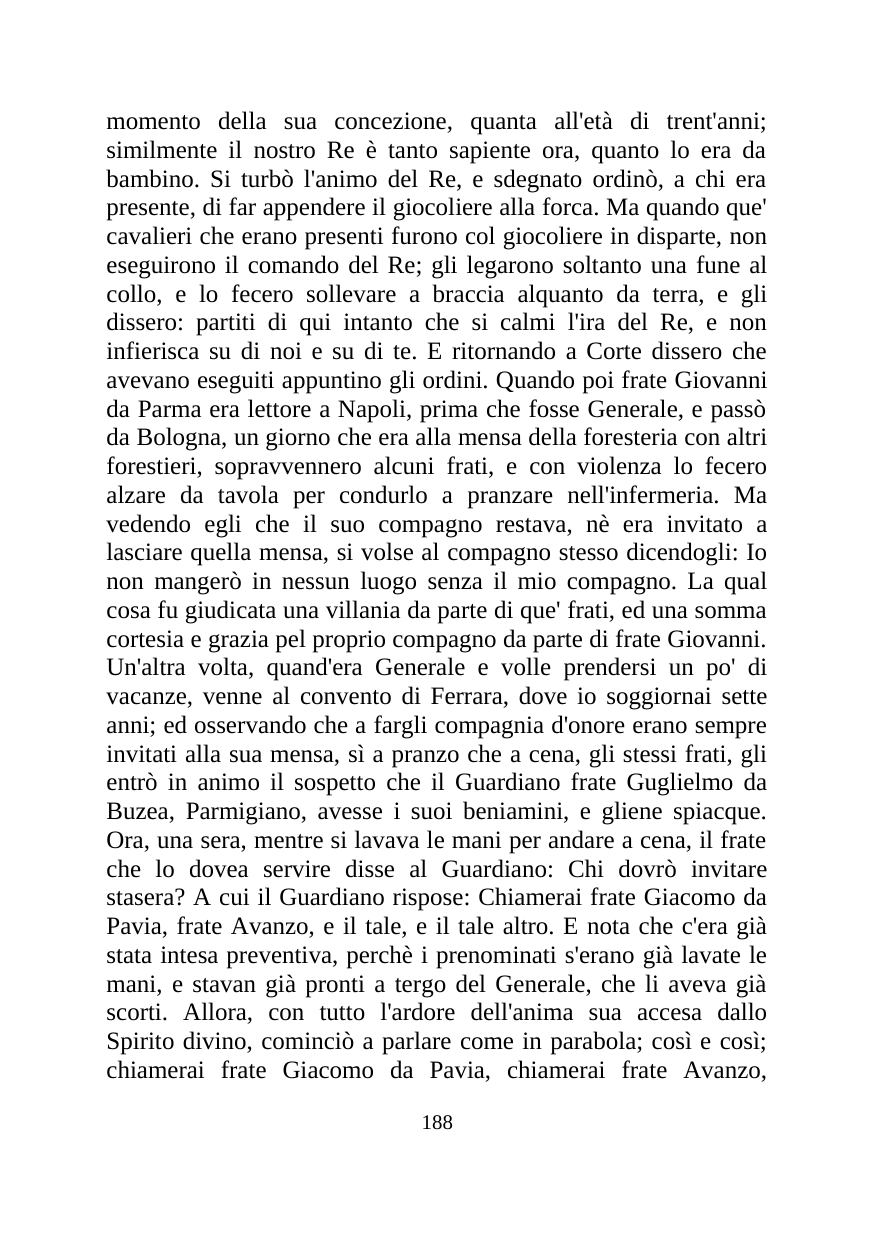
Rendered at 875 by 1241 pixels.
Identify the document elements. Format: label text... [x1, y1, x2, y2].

text momento della sua concezione, quanta all'età di trent'anni; similmente il nostro Re è tanto sapiente ora, quanto lo era da bambino. Si turbò l'animo del Re, e sdegnato ordinò, a chi era presente, di far appendere il giocoliere alla forca. Ma quando que' cavalieri che erano presenti furono col giocoliere in disparte, non eseguirono il comando del Re; gli legarono soltanto una fune al collo, e lo fecero sollevare a braccia alquanto da terra, e gli dissero: partiti di qui intanto che si calmi l'ira del Re, e non infierisca su di noi e su di te. E ritornando a Corte dissero che avevano eseguiti appuntino gli ordini. Quando poi frate Giovanni da Parma era lettore a Napoli, prima che fosse Generale, e passò da Bologna, un giorno che era alla mensa della foresteria con altri forestieri, sopravvennero alcuni frati, e con violenza lo fecero alzare da tavola per condurlo a pranzare nell'infermeria. Ma vedendo egli che il suo compagno restava, nè era invitato a lasciare quella mensa, si volse al compagno stesso dicendogli: Io non mangerò in nessun luogo senza il mio compagno. La qual cosa fu giudicata una villania da parte di que' frati, ed una somma cortesia e grazia pel proprio compagno da parte di frate Giovanni. Un'altra volta, quand'era Generale e volle prendersi un po' di vacanze, venne al convento di Ferrara, dove io soggiornai sette anni; ed osservando che a fargli compagnia d'onore erano sempre invitati alla sua mensa, sì a pranzo che a cena, gli stessi frati, gli entrò in animo il sospetto che il Guardiano frate Guglielmo da Buzea, Parmigiano, avesse i suoi beniamini, e gliene spiacque. Ora, una sera, mentre si lavava le mani per andare a cena, il frate che lo dovea servire disse al Guardiano: Chi dovrò invitare stasera? A cui il Guardiano rispose: Chiamerai frate Giacomo da Pavia, frate Avanzo, e il tale, e il tale altro. E nota che c'era già stata intesa preventiva, perchè i prenominati s'erano già lavate le mani, e stavan già pronti a tergo del Generale, che li aveva già scorti. Allora, con tutto l'ardore dell'anima sua accesa dallo Spirito divino, cominciò a parlare come in parabola; così e così; chiamerai frate Giacomo da Pavia, chiamerai frate Avanzo, [106, 106, 768, 1084]
